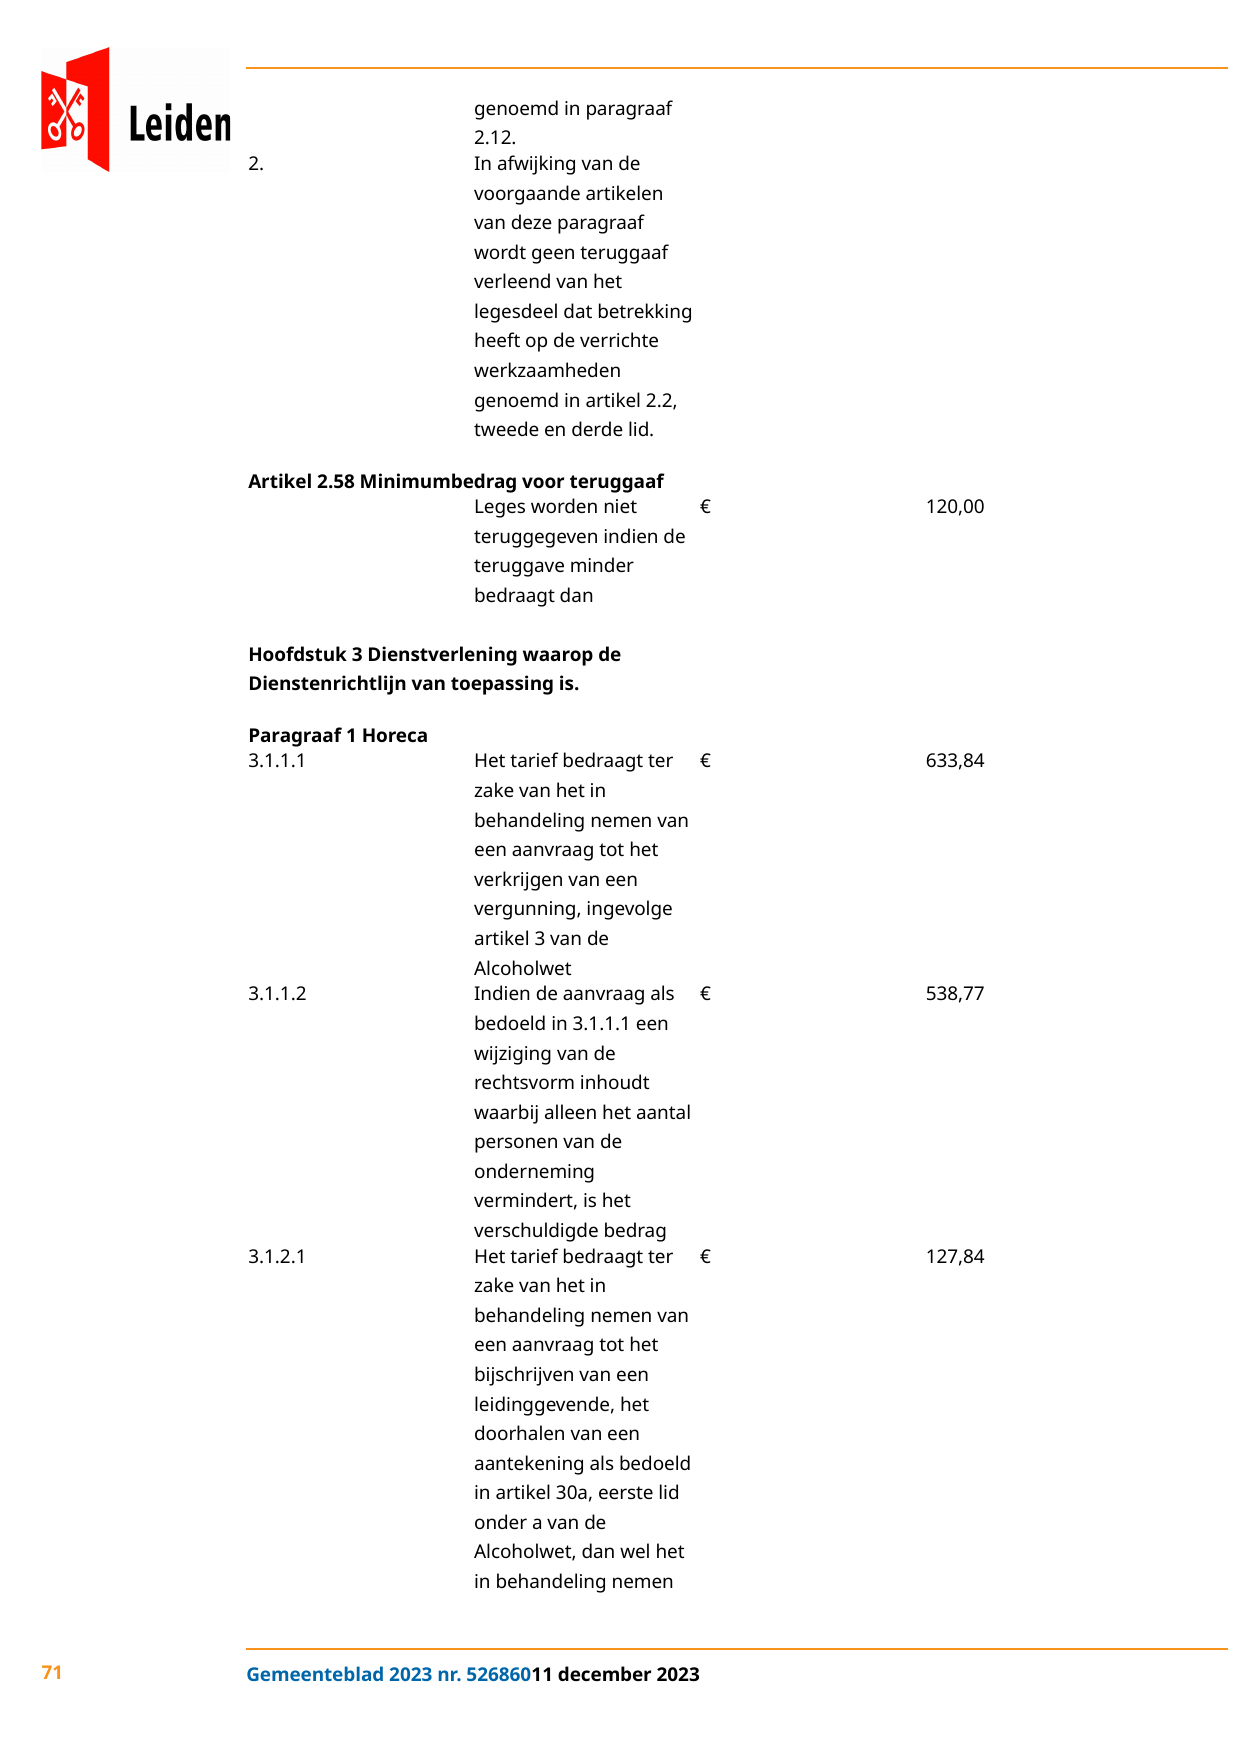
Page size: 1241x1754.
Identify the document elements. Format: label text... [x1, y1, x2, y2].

table_cell [700, 722, 926, 748]
table_cell [474, 442, 700, 468]
table_cell [926, 150, 1152, 442]
table_cell [700, 442, 926, 468]
table_header [700, 641, 926, 696]
table_cell € [700, 748, 926, 981]
table_cell genoemd in paragraaf 2.12. [474, 95, 700, 150]
table_cell Indien de aanvraag als bedoeld in 3.1.1.1 een wijziging van de rechtsvorm inhoudt waarbij alleen het aantal personen van de onderneming vermindert, is het verschuldigde bedrag [474, 981, 700, 1243]
table_cell € [700, 1243, 926, 1594]
table_header [926, 641, 1152, 696]
table_header Hoofdstuk 3 Dienstverlening waarop de Dienstenrichtlijn van toepassing is. [248, 641, 700, 696]
table_cell [926, 722, 1152, 748]
table_cell 2. [248, 150, 474, 442]
table_cell 3.1.2.1 [248, 1243, 474, 1594]
table_cell Artikel 2.58 Minimumbedrag voor teruggaaf [248, 468, 700, 493]
table_cell 3.1.1.1 [248, 748, 474, 981]
table_cell 538,77 [926, 981, 1152, 1243]
table_cell [248, 95, 474, 150]
table_cell Het tarief bedraagt ter zake van het in behandeling nemen van een aanvraag tot het verkrijgen van een vergunning, ingevolge artikel 3 van de Alcoholwet [474, 748, 700, 981]
table_cell 3.1.1.2 [248, 981, 474, 1243]
table_cell Het tarief bedraagt ter zake van het in behandeling nemen van een aanvraag tot het bijschrijven van een leidinggevende, het doorhalen van een aantekening als bedoeld in artikel 30a, eerste lid onder a van de Alcoholwet, dan wel het in behandeling nemen [474, 1243, 700, 1594]
table_cell Paragraaf 1 Horeca [248, 722, 700, 748]
table_cell 120,00 [926, 494, 1152, 608]
table_cell 127,84 [926, 1243, 1152, 1594]
table_cell [926, 95, 1152, 150]
picture [41, 47, 231, 172]
table_cell [700, 95, 926, 150]
table_cell [926, 696, 1152, 722]
table_cell € [700, 494, 926, 608]
table_cell In afwijking van de voorgaande artikelen van deze paragraaf wordt geen teruggaaf verleend van het legesdeel dat betrekking heeft op de verrichte werkzaamheden genoemd in artikel 2.2, tweede en derde lid. [474, 150, 700, 442]
table_cell [926, 468, 1152, 493]
table_cell [700, 696, 926, 722]
table_cell [926, 442, 1152, 468]
table_cell [248, 494, 474, 608]
table_cell 633,84 [926, 748, 1152, 981]
table_cell € [700, 981, 926, 1243]
table_cell [248, 696, 474, 722]
table_cell [248, 442, 474, 468]
table_cell [700, 468, 926, 493]
table_cell Leges worden niet teruggegeven indien de teruggave minder bedraagt dan [474, 494, 700, 608]
table_cell [474, 696, 700, 722]
table_cell [700, 150, 926, 442]
